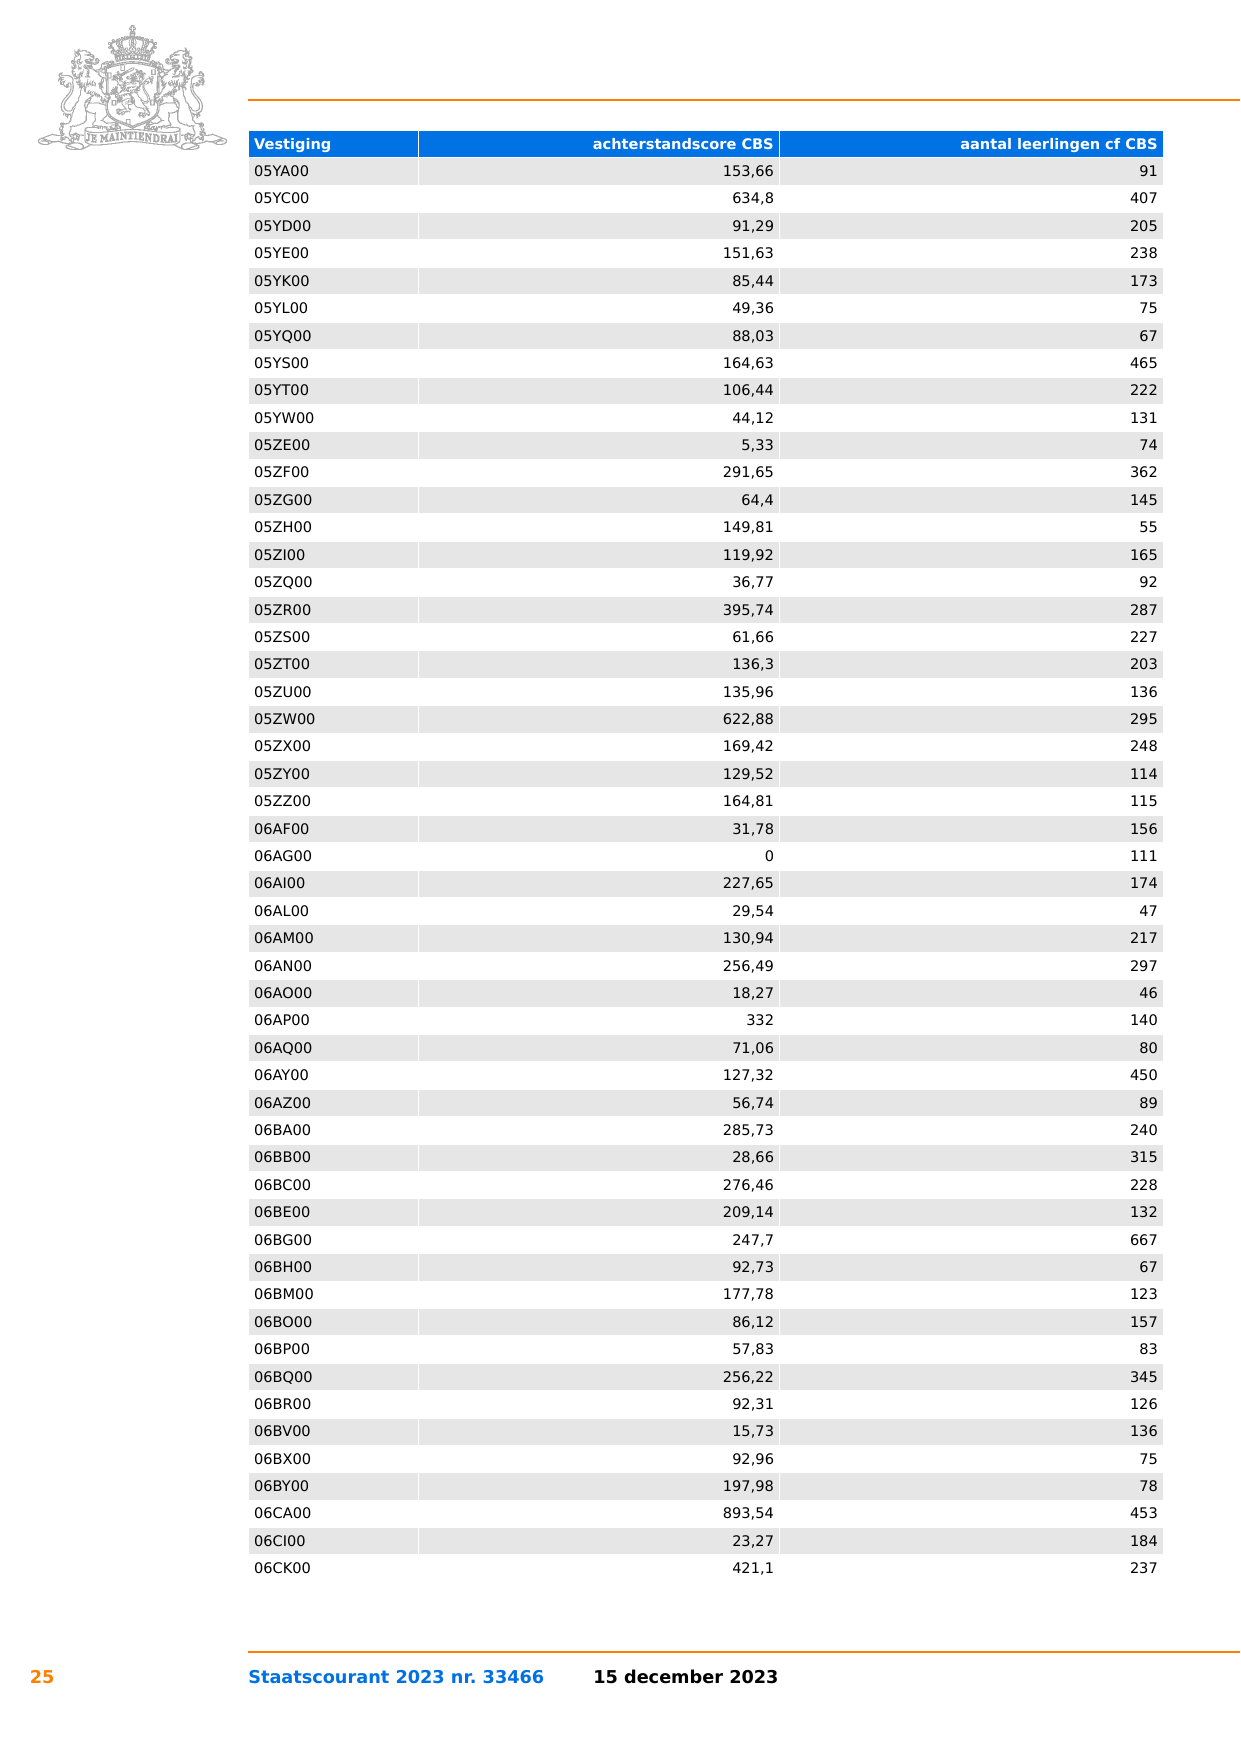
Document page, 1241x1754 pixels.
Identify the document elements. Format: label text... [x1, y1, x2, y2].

table_cell 05ZS00 [249, 624, 418, 650]
table_cell 06AL00 [249, 898, 418, 924]
table_cell 06BA00 [249, 1117, 418, 1143]
table_cell 132 [780, 1199, 1163, 1226]
table_cell 46 [780, 980, 1163, 1007]
table_cell 23,27 [419, 1528, 779, 1554]
table_cell 149,81 [419, 515, 779, 541]
table_cell 209,14 [419, 1199, 779, 1226]
table_cell 119,92 [419, 542, 779, 568]
table_cell 256,22 [419, 1364, 779, 1390]
table_cell 164,81 [419, 789, 779, 815]
table_cell 05YS00 [249, 350, 418, 376]
table_cell 136 [780, 679, 1163, 705]
table_cell 61,66 [419, 624, 779, 650]
table_cell 05ZI00 [249, 542, 418, 568]
table_cell 49,36 [419, 295, 779, 322]
table_cell 05ZZ00 [249, 789, 418, 815]
picture [38, 25, 227, 150]
table_cell 248 [780, 734, 1163, 760]
table_cell 75 [780, 1446, 1163, 1472]
table_cell 345 [780, 1364, 1163, 1390]
table_cell 315 [780, 1145, 1163, 1171]
table_cell 05ZQ00 [249, 569, 418, 596]
table_cell 64,4 [419, 487, 779, 513]
table_cell 05ZY00 [249, 761, 418, 787]
table_cell 157 [780, 1309, 1163, 1335]
table_cell 237 [780, 1556, 1163, 1582]
table_cell 05ZR00 [249, 597, 418, 623]
table_cell 06CK00 [249, 1556, 418, 1582]
table_cell 05ZG00 [249, 487, 418, 513]
table_cell 06AF00 [249, 816, 418, 842]
table_cell 05YL00 [249, 295, 418, 322]
table_cell 89 [780, 1090, 1163, 1116]
table_cell 29,54 [419, 898, 779, 924]
table_cell 05YW00 [249, 405, 418, 431]
table_cell 86,12 [419, 1309, 779, 1335]
table_header achterstandscore CBS [419, 131, 779, 157]
table_cell 05YD00 [249, 213, 418, 239]
table_cell 5,33 [419, 432, 779, 459]
table_cell 140 [780, 1008, 1163, 1034]
table_cell 05YT00 [249, 378, 418, 404]
table_cell 55 [780, 515, 1163, 541]
table_cell 06AZ00 [249, 1090, 418, 1116]
table_cell 287 [780, 597, 1163, 623]
table_cell 169,42 [419, 734, 779, 760]
table_cell 453 [780, 1501, 1163, 1527]
table_cell 05ZF00 [249, 460, 418, 486]
table_cell 667 [780, 1227, 1163, 1253]
table_cell 256,49 [419, 953, 779, 979]
table_cell 174 [780, 871, 1163, 897]
table_cell 88,03 [419, 323, 779, 349]
table_cell 06AQ00 [249, 1035, 418, 1061]
table_cell 47 [780, 898, 1163, 924]
table_cell 06CI00 [249, 1528, 418, 1554]
table_cell 131 [780, 405, 1163, 431]
table_cell 06BC00 [249, 1172, 418, 1198]
table_cell 228 [780, 1172, 1163, 1198]
table_cell 85,44 [419, 268, 779, 294]
table_cell 06BQ00 [249, 1364, 418, 1390]
table_cell 06BR00 [249, 1391, 418, 1417]
table_cell 06AI00 [249, 871, 418, 897]
table_cell 67 [780, 323, 1163, 349]
table_cell 06BH00 [249, 1254, 418, 1281]
table_cell 126 [780, 1391, 1163, 1417]
table_cell 106,44 [419, 378, 779, 404]
table_cell 05YQ00 [249, 323, 418, 349]
table_cell 136,3 [419, 651, 779, 678]
table_cell 06BB00 [249, 1145, 418, 1171]
table_cell 407 [780, 186, 1163, 212]
table_cell 92,96 [419, 1446, 779, 1472]
table_cell 332 [419, 1008, 779, 1034]
table_cell 92,31 [419, 1391, 779, 1417]
table_cell 465 [780, 350, 1163, 376]
table_cell 276,46 [419, 1172, 779, 1198]
table_cell 240 [780, 1117, 1163, 1143]
table_cell 06BP00 [249, 1336, 418, 1363]
table_cell 06BE00 [249, 1199, 418, 1226]
table_cell 06AG00 [249, 843, 418, 869]
table_cell 129,52 [419, 761, 779, 787]
table_cell 36,77 [419, 569, 779, 596]
table_cell 06AO00 [249, 980, 418, 1007]
table_cell 130,94 [419, 925, 779, 952]
table_cell 111 [780, 843, 1163, 869]
table_cell 893,54 [419, 1501, 779, 1527]
table_cell 05ZH00 [249, 515, 418, 541]
table_cell 222 [780, 378, 1163, 404]
table_cell 05YK00 [249, 268, 418, 294]
table_cell 05YE00 [249, 241, 418, 267]
table_cell 634,8 [419, 186, 779, 212]
table_cell 165 [780, 542, 1163, 568]
table_cell 06BM00 [249, 1282, 418, 1308]
table_cell 177,78 [419, 1282, 779, 1308]
table_cell 136 [780, 1419, 1163, 1445]
table_cell 227,65 [419, 871, 779, 897]
table_cell 227 [780, 624, 1163, 650]
table_cell 291,65 [419, 460, 779, 486]
table_cell 395,74 [419, 597, 779, 623]
table_cell 123 [780, 1282, 1163, 1308]
table_cell 285,73 [419, 1117, 779, 1143]
table_cell 127,32 [419, 1063, 779, 1089]
table_cell 44,12 [419, 405, 779, 431]
table_cell 247,7 [419, 1227, 779, 1253]
table_cell 92,73 [419, 1254, 779, 1281]
table_cell 91 [780, 158, 1163, 185]
table_cell 06AY00 [249, 1063, 418, 1089]
table_cell 173 [780, 268, 1163, 294]
table_cell 0 [419, 843, 779, 869]
table_cell 92 [780, 569, 1163, 596]
table_cell 06BX00 [249, 1446, 418, 1472]
table_cell 450 [780, 1063, 1163, 1089]
table_cell 164,63 [419, 350, 779, 376]
table_cell 28,66 [419, 1145, 779, 1171]
table_cell 114 [780, 761, 1163, 787]
table_cell 06CA00 [249, 1501, 418, 1527]
table_cell 217 [780, 925, 1163, 952]
table_cell 06BG00 [249, 1227, 418, 1253]
table_cell 78 [780, 1473, 1163, 1500]
table_cell 421,1 [419, 1556, 779, 1582]
table_cell 205 [780, 213, 1163, 239]
table_cell 80 [780, 1035, 1163, 1061]
table_cell 31,78 [419, 816, 779, 842]
table_cell 135,96 [419, 679, 779, 705]
table_cell 197,98 [419, 1473, 779, 1500]
table_cell 622,88 [419, 706, 779, 733]
table_cell 57,83 [419, 1336, 779, 1363]
table_cell 06AN00 [249, 953, 418, 979]
table_cell 145 [780, 487, 1163, 513]
table_cell 06AM00 [249, 925, 418, 952]
table_cell 203 [780, 651, 1163, 678]
table_cell 15,73 [419, 1419, 779, 1445]
table_cell 74 [780, 432, 1163, 459]
table_cell 56,74 [419, 1090, 779, 1116]
table_cell 71,06 [419, 1035, 779, 1061]
table_cell 06BV00 [249, 1419, 418, 1445]
table_cell 153,66 [419, 158, 779, 185]
table_cell 05ZE00 [249, 432, 418, 459]
table_cell 295 [780, 706, 1163, 733]
table_cell 297 [780, 953, 1163, 979]
table_cell 05YA00 [249, 158, 418, 185]
table_cell 91,29 [419, 213, 779, 239]
table_cell 156 [780, 816, 1163, 842]
table_cell 151,63 [419, 241, 779, 267]
table_cell 05ZT00 [249, 651, 418, 678]
table_cell 75 [780, 295, 1163, 322]
table_cell 05ZU00 [249, 679, 418, 705]
table_cell 05ZX00 [249, 734, 418, 760]
table_cell 18,27 [419, 980, 779, 1007]
table_cell 06BO00 [249, 1309, 418, 1335]
table_cell 05YC00 [249, 186, 418, 212]
table_cell 67 [780, 1254, 1163, 1281]
table_cell 184 [780, 1528, 1163, 1554]
table_header Vestiging [249, 131, 418, 157]
table_cell 06BY00 [249, 1473, 418, 1500]
table_header aantal leerlingen cf CBS [780, 131, 1163, 157]
table_cell 05ZW00 [249, 706, 418, 733]
table_cell 362 [780, 460, 1163, 486]
table_cell 115 [780, 789, 1163, 815]
table_cell 83 [780, 1336, 1163, 1363]
table_cell 238 [780, 241, 1163, 267]
table_cell 06AP00 [249, 1008, 418, 1034]
